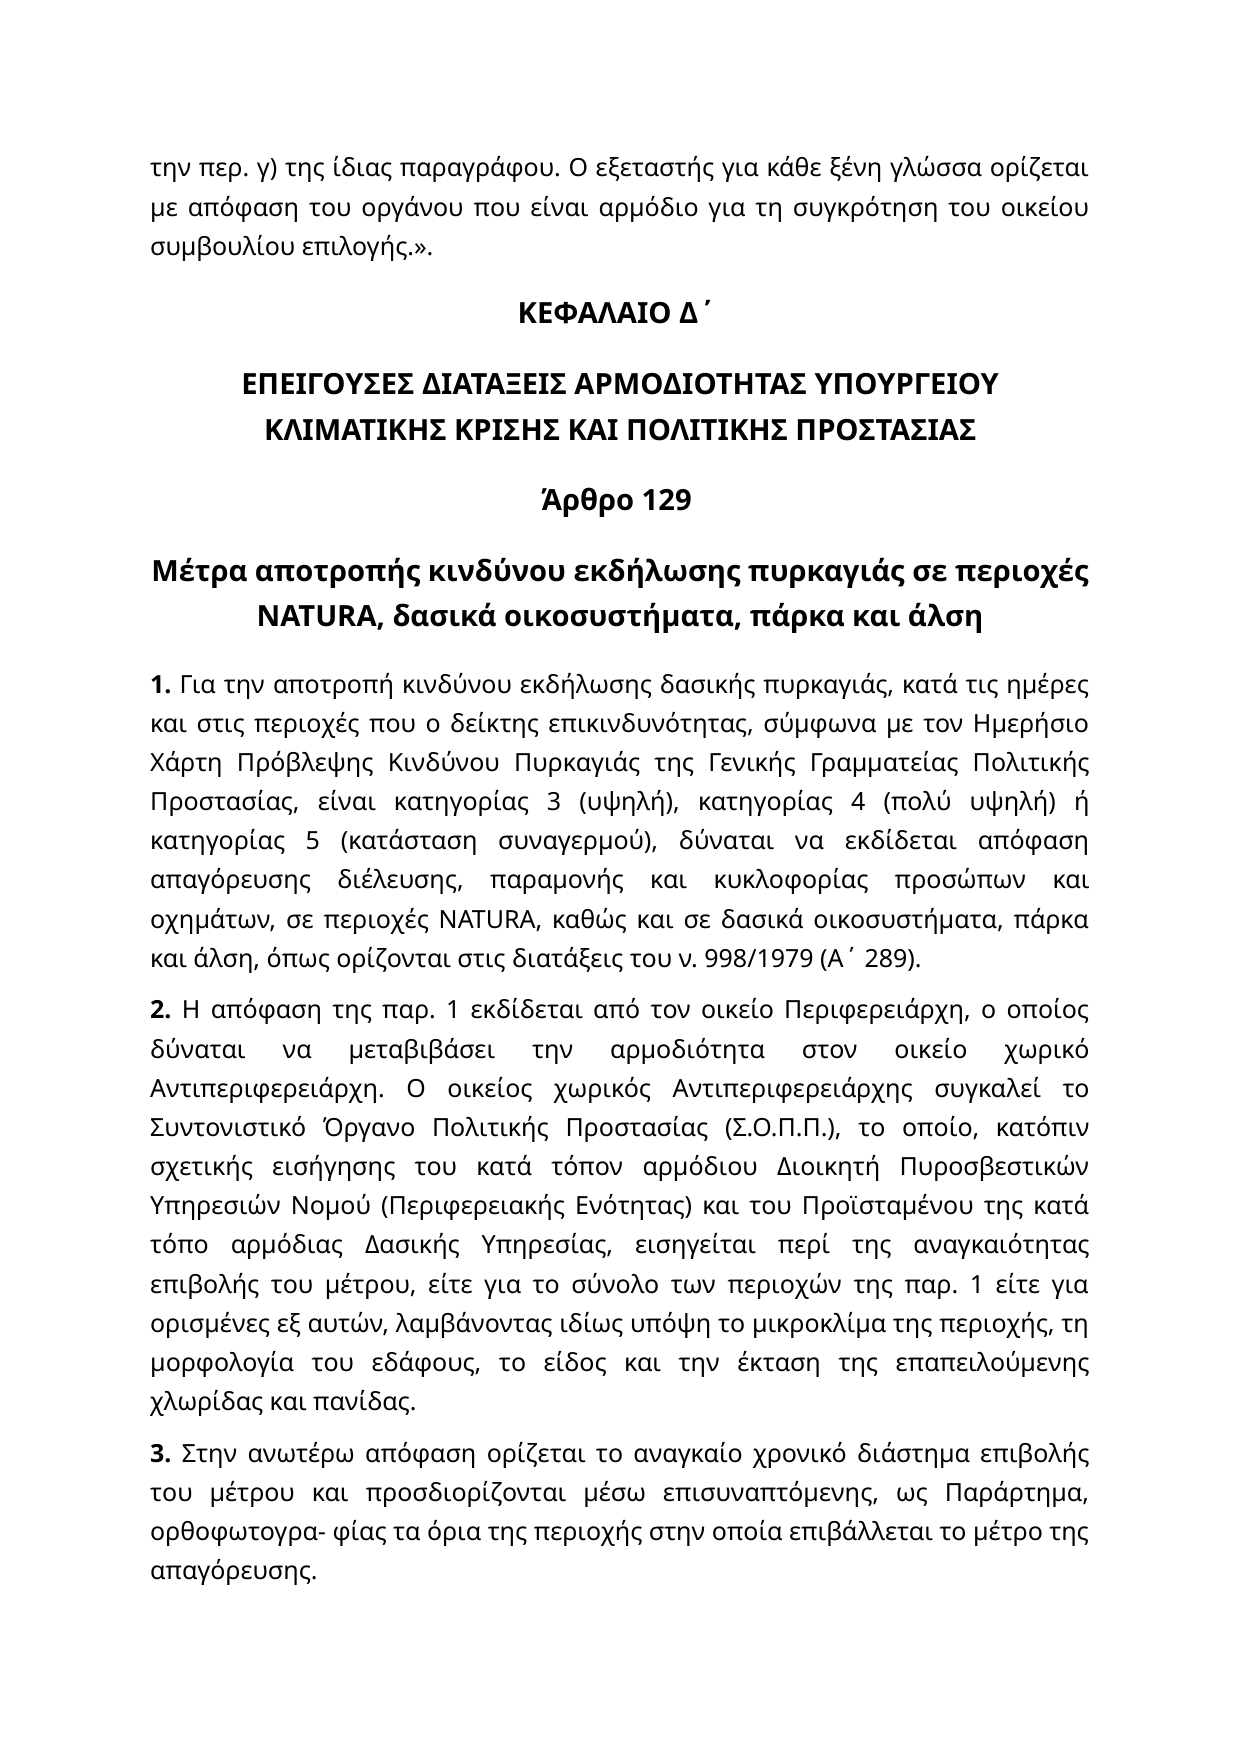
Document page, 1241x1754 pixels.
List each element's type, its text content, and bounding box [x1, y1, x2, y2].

subtitle Άρθρο 129 [150, 479, 1090, 519]
text 2. Η απόφαση της παρ. 1 εκδίδεται από τον οικείο Περιφερειάρχη, ο οποίος δύναται να μεταβιβάσει την αρμοδιότητα στον οικείο χωρικό Αντιπεριφερειάρχη. Ο οικείος χωρικός Αντιπεριφερειάρχης συγκαλεί το Συντονιστικό Όργανο Πολιτικής Προστασίας (Σ.Ο.Π.Π.), το οποίο, κατόπιν σχετικής εισήγησης του κατά τόπον αρμόδιου Διοικητή Πυροσβεστικών Υπηρεσιών Νομού (Περιφερειακής Ενότητας) και του Προϊσταμένου της κατά τόπο αρμόδιας Δασικής Υπηρεσίας, εισηγείται περί της αναγκαιότητας επιβολής του μέτρου, είτε για το σύνολο των περιοχών της παρ. 1 είτε για ορισμένες εξ αυτών, λαμβάνοντας ιδίως υπόψη το μικροκλίμα της περιοχής, τη μορφολογία του εδάφους, το είδος και την έκταση της επαπειλούμενης χλωρίδας και πανίδας. [150, 992, 1090, 1418]
text 3. Στην ανωτέρω απόφαση ορίζεται το αναγκαίο χρονικό διάστημα επιβολής του μέτρου και προσδιορίζονται μέσω επισυναπτόμενης, ως Παράρτημα, ορθοφωτογρα- φίας τα όρια της περιοχής στην οποία επιβάλλεται το μέτρο της απαγόρευσης. [150, 1435, 1090, 1587]
text την περ. γ) της ίδιας παραγράφου. Ο εξεταστής για κάθε ξένη γλώσσα ορίζεται με απόφαση του οργάνου που είναι αρμόδιο για τη συγκρότηση του οικείου συμβουλίου επιλογής.». [150, 150, 1090, 262]
text 1. Για την αποτροπή κινδύνου εκδήλωσης δασικής πυρκαγιάς, κατά τις ημέρες και στις περιοχές που ο δείκτης επικινδυνότητας, σύμφωνα με τον Ημερήσιο Χάρτη Πρόβλεψης Κινδύνου Πυρκαγιάς της Γενικής Γραμματείας Πολιτικής Προστασίας, είναι κατηγορίας 3 (υψηλή), κατηγορίας 4 (πολύ υψηλή) ή κατηγορίας 5 (κατάσταση συναγερμού), δύναται να εκδίδεται απόφαση απαγόρευσης διέλευσης, παραμονής και κυκλοφορίας προσώπων και οχημάτων, σε περιοχές NATURA, καθώς και σε δασικά οικοσυστήματα, πάρκα και άλση, όπως ορίζονται στις διατάξεις του ν. 998/1979 (Α΄ 289). [150, 666, 1090, 974]
subtitle ΚΕΦΑΛΑΙΟ Δ΄ [150, 292, 1090, 332]
subtitle ΕΠΕΙΓΟΥΣΕΣ ΔΙΑΤΑΞΕΙΣ ΑΡΜΟΔΙΟΤΗΤΑΣ ΥΠΟΥΡΓΕΙΟΥ ΚΛΙΜΑΤΙΚΗΣ ΚΡΙΣΗΣ ΚΑΙ ΠΟΛΙΤΙΚΗΣ ΠΡΟΣΤΑΣΙΑΣ [150, 363, 1090, 448]
subtitle Μέτρα αποτροπής κινδύνου εκδήλωσης πυρκαγιάς σε περιοχές NATURA, δασικά οικοσυστήματα, πάρκα και άλση [150, 550, 1090, 635]
